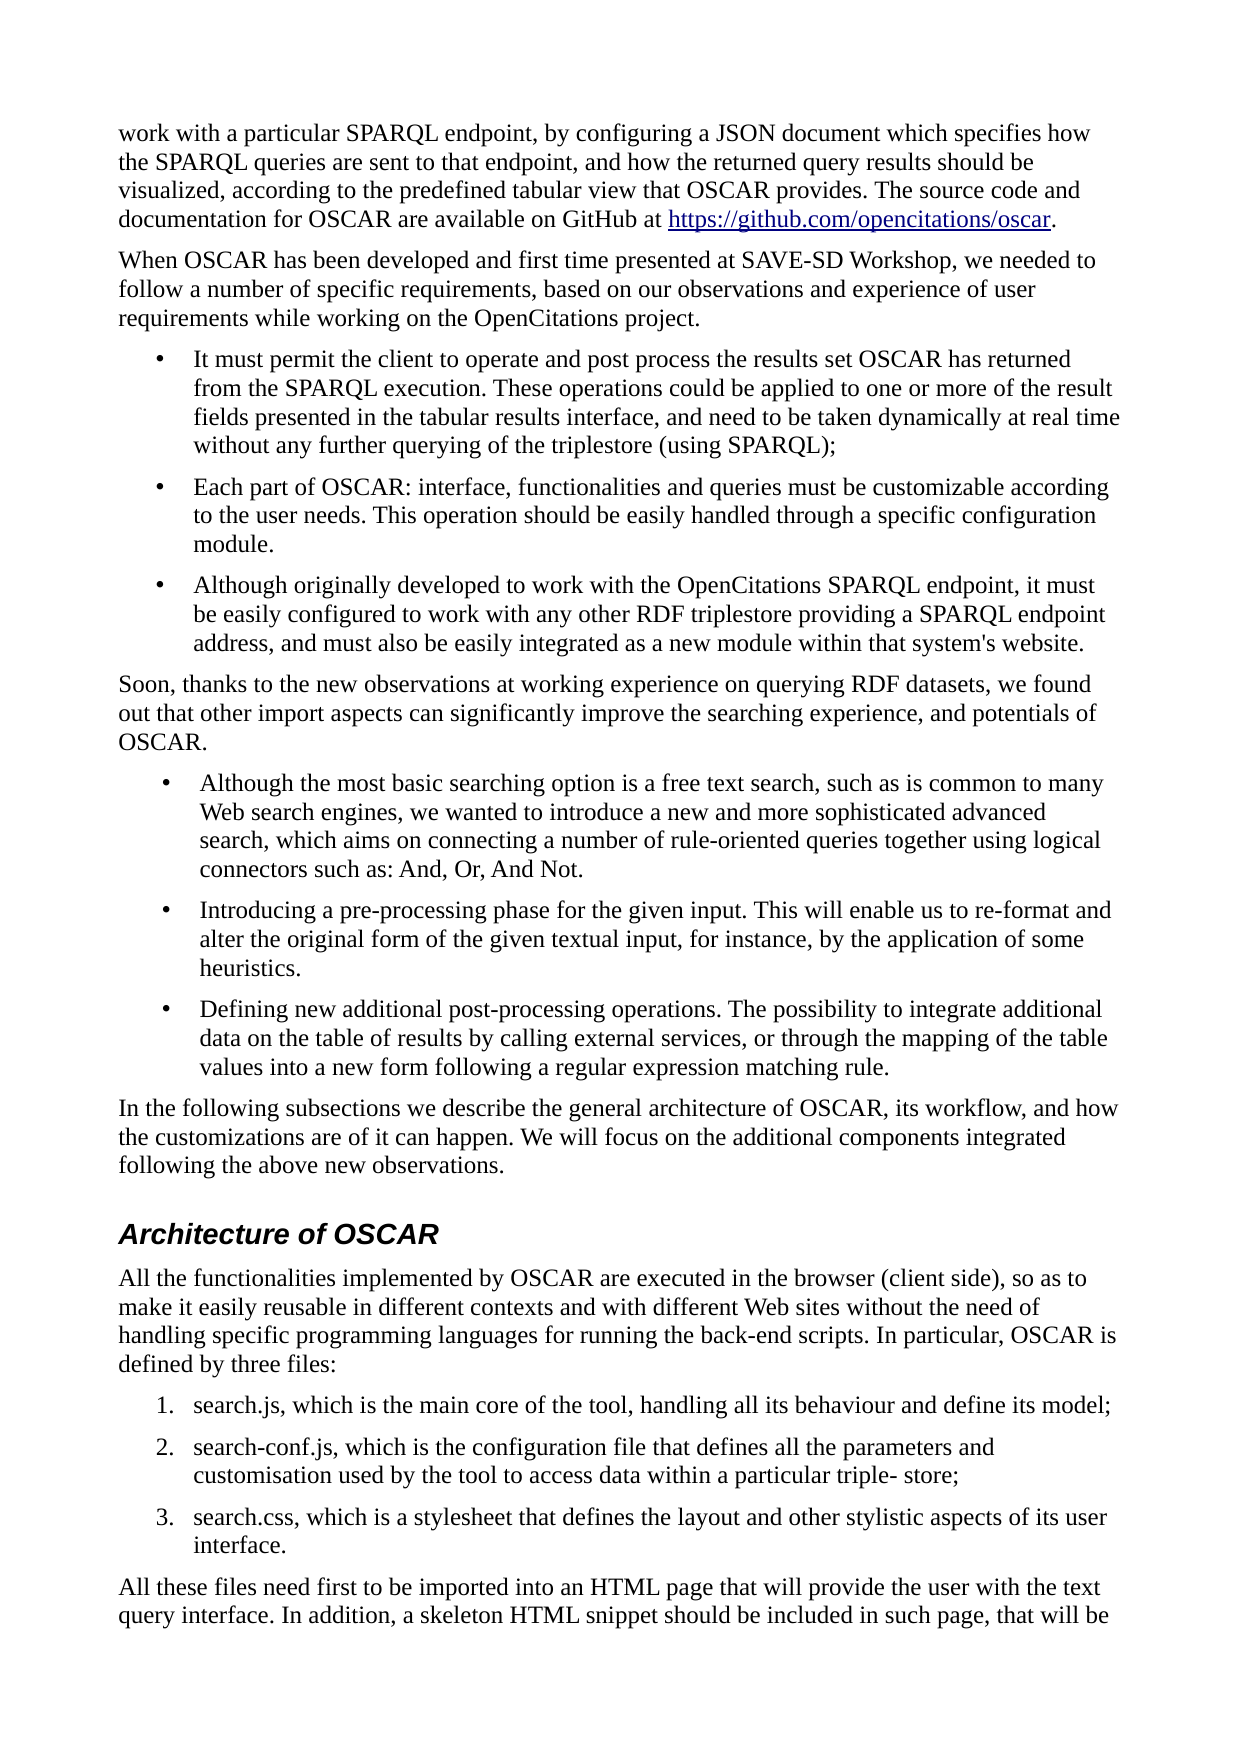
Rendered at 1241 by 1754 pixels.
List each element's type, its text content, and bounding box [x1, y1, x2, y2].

text Soon, thanks to the new observations at working experience on querying RDF datasets, we found out that other import aspects can significantly improve the searching experience, and potentials of OSCAR. [118, 669, 1122, 756]
list Defining new additional post-processing operations. The possibility to integrate additional data on the table of results by calling external services, or through the mapping of the table values into a new form following a regular expression matching rule. [162, 994, 1122, 1081]
list Introducing a pre-processing phase for the given input. This will enable us to re-format and alter the original form of the given textual input, for instance, by the application of some heuristics. [162, 896, 1122, 982]
list search.js, which is the main core of the tool, handling all its behaviour and define its model; [156, 1390, 1122, 1419]
list Although originally developed to work with the OpenCitations SPARQL endpoint, it must be easily configured to work with any other RDF triplestore providing a SPARQL endpoint address, and must also be easily integrated as a new module within that system's website. [156, 571, 1122, 657]
list search.css, which is a stylesheet that defines the layout and other stylistic aspects of its user interface. [156, 1502, 1122, 1559]
list search-conf.js, which is the configuration file that defines all the parameters and customisation used by the tool to access data within a particular triple- store; [156, 1432, 1122, 1489]
list It must permit the client to operate and post process the results set OSCAR has returned from the SPARQL execution. These operations could be applied to one or more of the result fields presented in the tabular results interface, and need to be taken dynamically at real time without any further querying of the triplestore (using SPARQL); [156, 344, 1122, 459]
list Each part of OSCAR: interface, functionalities and queries must be customizable according to the user needs. This operation should be easily handled through a specific configuration module. [156, 472, 1122, 558]
text All the functionalities implemented by OSCAR are executed in the browser (client side), so as to make it easily reusable in different contexts and with different Web sites without the need of handling specific programming languages for running the back-end scripts. In particular, OSCAR is defined by three files: [118, 1263, 1122, 1378]
text In the following subsections we describe the general architecture of OSCAR, its workflow, and how the customizations are of it can happen. We will focus on the additional components integrated following the above new observations. [118, 1093, 1122, 1179]
text All these files need first to be imported into an HTML page that will provide the user with the text query interface. In addition, a skeleton HTML snippet should be included in such page, that will be [118, 1572, 1122, 1629]
text work with a particular SPARQL endpoint, by configuring a JSON document which specifies how the SPARQL queries are sent to that endpoint, and how the returned query results should be visualized, according to the predefined tabular view that OSCAR provides. The source code and documentation for OSCAR are available on GitHub at https://github.com/opencitations/oscar. [118, 118, 1122, 233]
list Although the most basic searching option is a free text search, such as is common to many Web search engines, we wanted to introduce a new and more sophisticated advanced search, which aims on connecting a number of rule-oriented queries together using logical connectors such as: And, Or, And Not. [162, 768, 1122, 883]
text When OSCAR has been developed and first time presented at SAVE-SD Workshop, we needed to follow a number of specific requirements, based on our observations and experience of user requirements while working on the OpenCitations project. [118, 246, 1122, 332]
subtitle Architecture of OSCAR [118, 1217, 1122, 1250]
